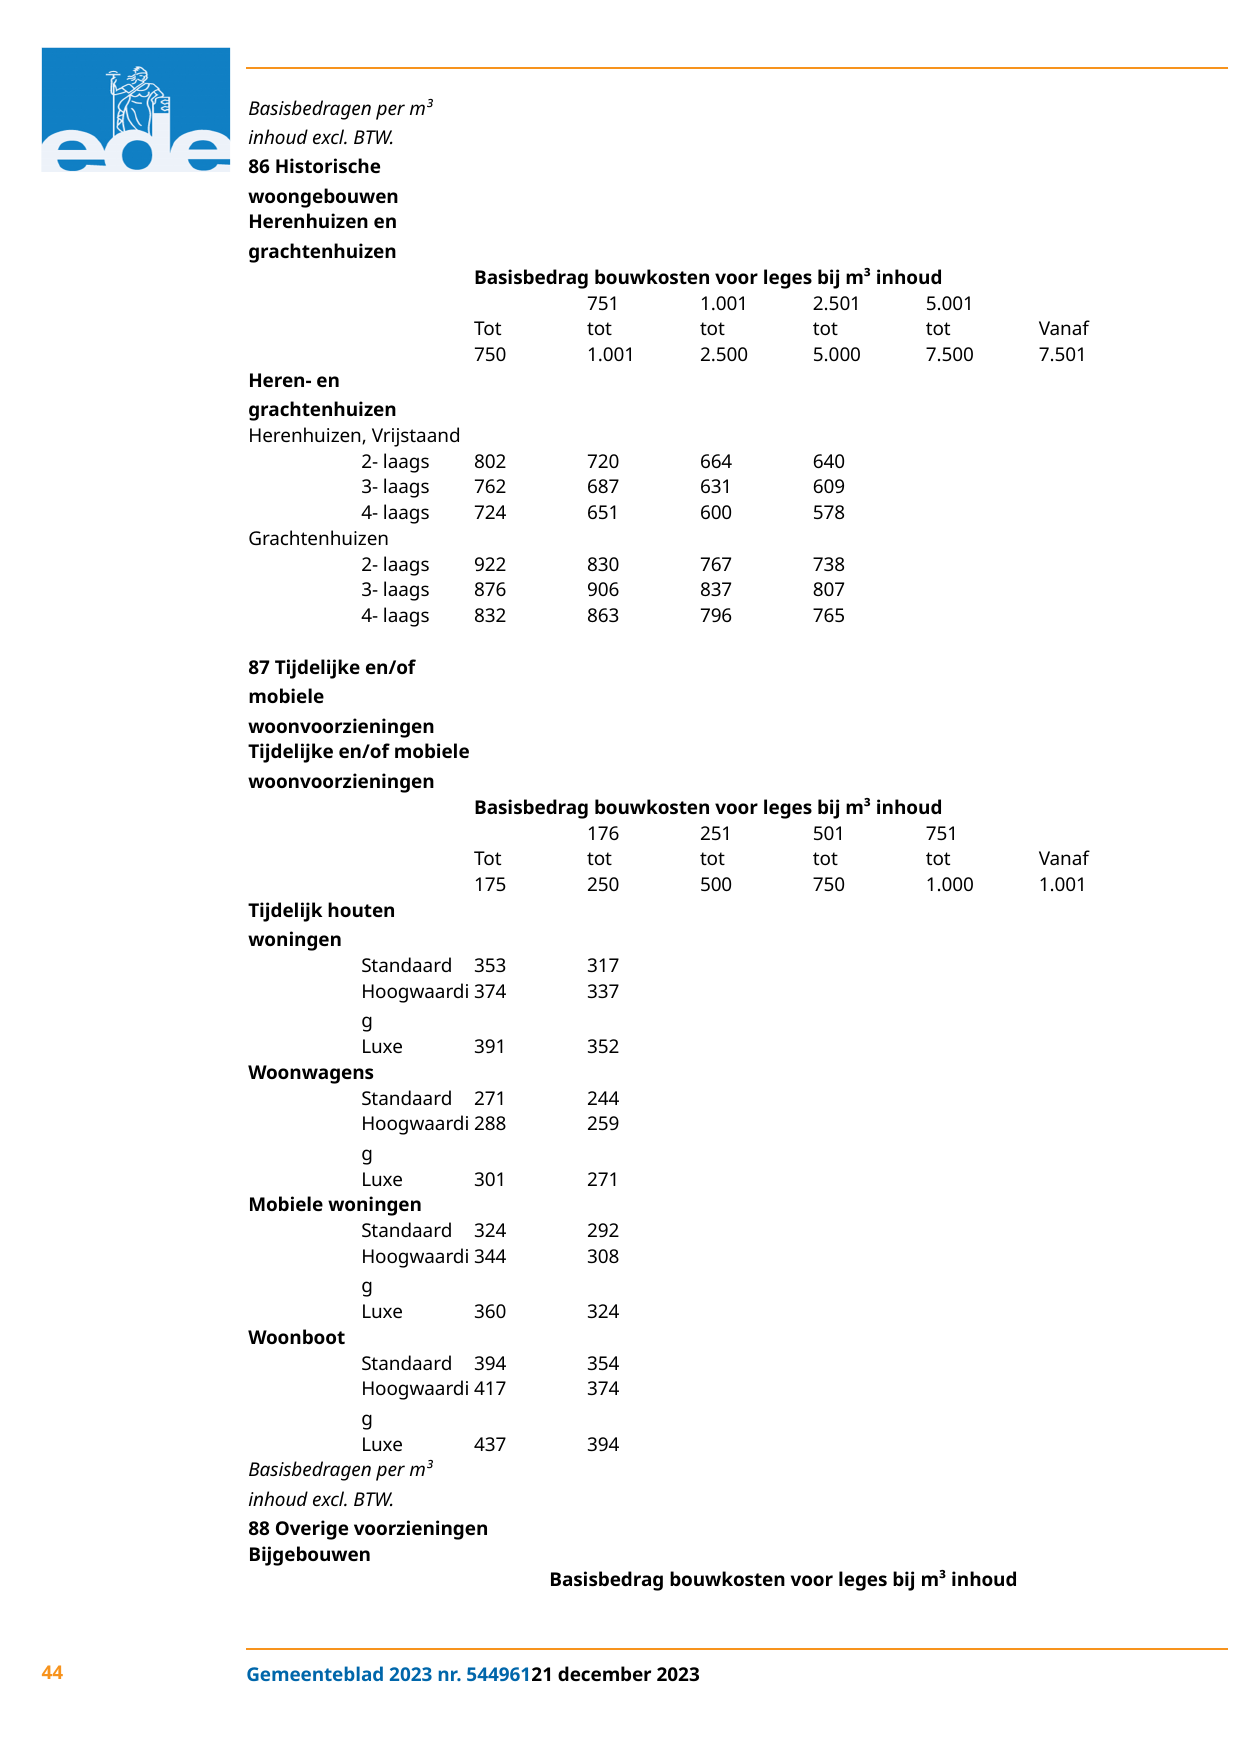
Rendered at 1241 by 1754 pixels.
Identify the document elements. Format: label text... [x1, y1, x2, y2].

table_cell [926, 978, 1038, 1033]
table_cell 640 [813, 448, 926, 474]
table_cell [1039, 1457, 1152, 1512]
table_cell Tot [474, 846, 587, 871]
table_cell tot [813, 846, 926, 871]
table_cell Luxe [361, 1166, 474, 1192]
table_cell [474, 422, 587, 448]
table_cell [700, 628, 813, 654]
table_cell Basisbedrag bouwkosten voor leges bij m³ inhoud [549, 1567, 1152, 1592]
table_cell [474, 525, 587, 551]
table_cell Heren- en grachtenhuizen [248, 367, 474, 422]
table_header [750, 1515, 850, 1541]
table_cell [248, 264, 361, 290]
table_cell [700, 952, 813, 978]
table_cell [248, 1033, 361, 1059]
table_cell [1039, 1431, 1152, 1457]
table_cell [587, 897, 700, 952]
table_cell [474, 1192, 587, 1217]
table_cell 724 [474, 500, 587, 525]
table_cell Woonwagens [248, 1059, 474, 1085]
table_cell [1039, 1298, 1152, 1324]
table_cell [813, 1111, 926, 1166]
table_cell [926, 1457, 1038, 1512]
table_cell Tot [474, 316, 587, 341]
table_cell 4- laags [361, 603, 474, 628]
table_cell [361, 341, 474, 367]
table_cell [700, 1431, 813, 1457]
table_cell 802 [474, 448, 587, 474]
table_cell 500 [700, 871, 813, 897]
table_cell [361, 846, 474, 871]
table_cell [926, 1350, 1038, 1376]
table_cell [1039, 1192, 1152, 1217]
table_cell [813, 952, 926, 978]
table_cell [1039, 1324, 1152, 1350]
table_cell 417 [474, 1376, 587, 1431]
table_cell [248, 978, 361, 1033]
table_cell [700, 1085, 813, 1111]
table_cell [587, 209, 700, 264]
table_header [650, 1515, 750, 1541]
table_header [474, 154, 587, 209]
table_cell 738 [813, 551, 926, 577]
table_cell 906 [587, 577, 700, 602]
table_cell [700, 209, 813, 264]
table_cell [587, 422, 700, 448]
table_cell [850, 1541, 951, 1567]
table_cell [926, 1059, 1038, 1085]
table_cell [248, 871, 361, 897]
table_cell 3- laags [361, 577, 474, 602]
table_cell [700, 367, 813, 422]
table_cell [926, 525, 1038, 551]
table_cell 250 [587, 871, 700, 897]
table_cell 501 [813, 820, 926, 846]
table_cell [813, 1298, 926, 1324]
table_cell [248, 603, 361, 628]
table_cell [700, 739, 813, 794]
table_cell [700, 1324, 813, 1350]
table_cell 751 [587, 290, 700, 316]
table_cell [474, 1324, 587, 1350]
table_cell [474, 367, 587, 422]
table_cell 437 [474, 1431, 587, 1457]
table_cell [587, 654, 700, 739]
table_cell Luxe [361, 1431, 474, 1457]
table_cell [700, 1033, 813, 1059]
table_header 86 Historische woongebouwen [248, 154, 474, 209]
table_header [700, 154, 813, 209]
table_header [850, 1515, 951, 1541]
table_cell [926, 1166, 1038, 1192]
table_cell [248, 500, 361, 525]
table_cell [700, 1166, 813, 1192]
table_cell 837 [700, 577, 813, 602]
table_cell [700, 95, 813, 150]
table_cell [700, 1457, 813, 1512]
table_cell [926, 1111, 1038, 1166]
table_cell [449, 1567, 549, 1592]
table_cell tot [700, 316, 813, 341]
table_cell [813, 1166, 926, 1192]
table_cell [813, 628, 926, 654]
table_cell [926, 1431, 1038, 1457]
table_cell Standaard [361, 952, 474, 978]
table_cell [926, 1298, 1038, 1324]
table_cell 750 [813, 871, 926, 897]
table_cell [700, 978, 813, 1033]
table_cell 631 [700, 474, 813, 499]
table_cell 1.000 [926, 871, 1038, 897]
table_cell [951, 1541, 1051, 1567]
table_cell [361, 264, 474, 290]
table_cell [248, 341, 361, 367]
table_cell [474, 739, 587, 794]
table_cell Tijdelijke en/of mobiele woonvoorzieningen [248, 739, 474, 794]
table_cell 687 [587, 474, 700, 499]
table_cell [926, 897, 1038, 952]
table_cell [1039, 1166, 1152, 1192]
table_cell [926, 1376, 1038, 1431]
table_cell [587, 1192, 700, 1217]
table_cell [474, 897, 587, 952]
table_cell [248, 1431, 361, 1457]
table_cell [587, 95, 700, 150]
table_cell [926, 474, 1038, 499]
table_cell Basisbedrag bouwkosten voor leges bij m³ inhoud [474, 264, 1152, 290]
table_cell [926, 739, 1038, 794]
table_cell [926, 500, 1038, 525]
table_cell [1039, 525, 1152, 551]
table_cell 354 [587, 1350, 700, 1376]
table_cell [248, 820, 361, 846]
table_cell 175 [474, 871, 587, 897]
table_cell [361, 316, 474, 341]
table_cell [361, 820, 474, 846]
table_cell [1039, 1111, 1152, 1166]
table_cell [750, 1541, 850, 1567]
table_cell 394 [474, 1350, 587, 1376]
table_cell [813, 739, 926, 794]
table_cell [813, 1217, 926, 1243]
table_cell [474, 654, 587, 739]
table_cell [361, 871, 474, 897]
table_cell [1039, 1085, 1152, 1111]
table_cell Vanaf [1039, 316, 1152, 341]
table_cell 391 [474, 1033, 587, 1059]
table_cell [1039, 1350, 1152, 1376]
table_cell [361, 628, 474, 654]
table_cell 308 [587, 1243, 700, 1298]
table_cell [700, 1298, 813, 1324]
table_cell [1039, 500, 1152, 525]
table_cell 244 [587, 1085, 700, 1111]
table_cell [248, 1111, 361, 1166]
table_cell [248, 577, 361, 602]
table_cell 344 [474, 1243, 587, 1298]
table_cell [1039, 474, 1152, 499]
table_cell [248, 1376, 361, 1431]
table_cell [248, 1298, 361, 1324]
table_cell Herenhuizen en grachtenhuizen [248, 209, 474, 264]
table_cell 762 [474, 474, 587, 499]
table_cell Bijgebouwen [248, 1541, 549, 1567]
table_cell [650, 1541, 750, 1567]
table_cell 374 [474, 978, 587, 1033]
table_cell [1039, 209, 1152, 264]
table_cell 2- laags [361, 448, 474, 474]
table_cell 259 [587, 1111, 700, 1166]
table_cell [248, 1166, 361, 1192]
table_cell 2- laags [361, 551, 474, 577]
table_cell [926, 422, 1038, 448]
table_cell Vanaf [1039, 846, 1152, 871]
table_cell 765 [813, 603, 926, 628]
table_cell [474, 290, 587, 316]
table_cell [813, 367, 926, 422]
table_cell [1039, 739, 1152, 794]
table_cell [248, 1085, 361, 1111]
table_cell [587, 367, 700, 422]
table_cell [926, 1217, 1038, 1243]
table_cell [926, 654, 1038, 739]
table_cell 271 [474, 1085, 587, 1111]
table_cell [1039, 820, 1152, 846]
table_cell [700, 1192, 813, 1217]
table_cell [1039, 577, 1152, 602]
table_cell [361, 794, 474, 820]
table_cell 578 [813, 500, 926, 525]
table_cell Basisbedragen per m³ inhoud excl. BTW. [248, 95, 474, 150]
table_header [1051, 1515, 1152, 1541]
table_cell Standaard [361, 1085, 474, 1111]
table_cell [813, 1243, 926, 1298]
table_cell [1039, 1033, 1152, 1059]
table_cell [1039, 603, 1152, 628]
table_cell [1039, 897, 1152, 952]
table_cell [813, 1059, 926, 1085]
table_cell 301 [474, 1166, 587, 1192]
table_cell [926, 209, 1038, 264]
table_cell Grachtenhuizen [248, 525, 474, 551]
table_cell [700, 1111, 813, 1166]
table_cell [1039, 422, 1152, 448]
table_cell 394 [587, 1431, 700, 1457]
table_cell [474, 1457, 587, 1512]
table_cell [813, 897, 926, 952]
table_cell [700, 422, 813, 448]
table_cell 832 [474, 603, 587, 628]
table_cell [813, 654, 926, 739]
table_cell 324 [587, 1298, 700, 1324]
table_cell 87 Tijdelijke en/of mobiele woonvoorzieningen [248, 654, 474, 739]
table_cell [813, 1350, 926, 1376]
table_cell [248, 1567, 449, 1592]
table_cell [474, 209, 587, 264]
table_cell 317 [587, 952, 700, 978]
table_cell [248, 846, 361, 871]
table_cell [248, 551, 361, 577]
table_cell 600 [700, 500, 813, 525]
table_cell [700, 525, 813, 551]
table_cell [587, 1059, 700, 1085]
table_cell tot [926, 316, 1038, 341]
table_cell [474, 1059, 587, 1085]
table_cell [474, 95, 587, 150]
table_cell 288 [474, 1111, 587, 1166]
table_cell 5.000 [813, 341, 926, 367]
table_cell 1.001 [587, 341, 700, 367]
table_cell 750 [474, 341, 587, 367]
picture [41, 47, 231, 172]
table_cell 863 [587, 603, 700, 628]
table_cell [813, 525, 926, 551]
table_cell [700, 1243, 813, 1298]
table_cell [926, 1324, 1038, 1350]
table_cell [1039, 290, 1152, 316]
table_cell 251 [700, 820, 813, 846]
table_cell [1039, 952, 1152, 978]
table_cell 2.501 [813, 290, 926, 316]
table_cell [813, 1192, 926, 1217]
table_cell [700, 1350, 813, 1376]
table_cell Luxe [361, 1298, 474, 1324]
table_cell Herenhuizen, Vrijstaand [248, 422, 474, 448]
table_cell 324 [474, 1217, 587, 1243]
table_cell 360 [474, 1298, 587, 1324]
table_cell 4- laags [361, 500, 474, 525]
table_cell Basisbedragen per m³ inhoud excl. BTW. [248, 1457, 474, 1512]
table_cell [248, 474, 361, 499]
table_cell [1039, 448, 1152, 474]
table_cell [700, 897, 813, 952]
table_cell [926, 577, 1038, 602]
table_cell Hoogwaardig [361, 1376, 474, 1431]
table_cell [926, 603, 1038, 628]
table_cell tot [926, 846, 1038, 871]
table_cell [1039, 654, 1152, 739]
table_cell [926, 367, 1038, 422]
table_cell 2.500 [700, 341, 813, 367]
table_cell 176 [587, 820, 700, 846]
table_cell [1039, 1217, 1152, 1243]
table_cell [813, 978, 926, 1033]
table_cell [700, 1059, 813, 1085]
table_cell [248, 794, 361, 820]
table_cell 1.001 [1039, 871, 1152, 897]
table_cell [926, 448, 1038, 474]
table_cell [926, 1192, 1038, 1217]
table_header [926, 154, 1038, 209]
table_cell Woonboot [248, 1324, 474, 1350]
table_cell 830 [587, 551, 700, 577]
table_cell [1039, 95, 1152, 150]
table_cell [1039, 978, 1152, 1033]
table_cell Tijdelijk houten woningen [248, 897, 474, 952]
table_cell [248, 448, 361, 474]
table_cell [361, 290, 474, 316]
table_cell 292 [587, 1217, 700, 1243]
table_cell Basisbedrag bouwkosten voor leges bij m³ inhoud [474, 794, 1152, 820]
table_cell tot [587, 846, 700, 871]
table_cell 374 [587, 1376, 700, 1431]
table_cell Luxe [361, 1033, 474, 1059]
table_cell [587, 1457, 700, 1512]
table_cell [549, 1541, 649, 1567]
table_cell [248, 628, 361, 654]
table_cell 767 [700, 551, 813, 577]
table_cell [248, 316, 361, 341]
table_cell [813, 1431, 926, 1457]
table_cell [248, 952, 361, 978]
table_cell [926, 1085, 1038, 1111]
table_cell [1039, 1059, 1152, 1085]
table_cell [587, 628, 700, 654]
table_cell Standaard [361, 1217, 474, 1243]
table_cell 807 [813, 577, 926, 602]
table_cell [813, 95, 926, 150]
table_cell Hoogwaardig [361, 978, 474, 1033]
table_cell tot [700, 846, 813, 871]
table_cell 796 [700, 603, 813, 628]
table_header [1039, 154, 1152, 209]
table_cell [813, 1033, 926, 1059]
table_header [951, 1515, 1051, 1541]
table_cell 3- laags [361, 474, 474, 499]
table_header [549, 1515, 649, 1541]
table_cell Standaard [361, 1350, 474, 1376]
table_cell 922 [474, 551, 587, 577]
table_cell [1051, 1541, 1152, 1567]
table_cell [587, 1324, 700, 1350]
table_cell 7.500 [926, 341, 1038, 367]
table_cell [587, 739, 700, 794]
table_cell 337 [587, 978, 700, 1033]
table_cell [248, 1217, 361, 1243]
table_cell [926, 551, 1038, 577]
table_cell 353 [474, 952, 587, 978]
table_cell [813, 422, 926, 448]
table_cell [474, 628, 587, 654]
table_cell [926, 1243, 1038, 1298]
table_cell [926, 952, 1038, 978]
table_cell [926, 1033, 1038, 1059]
table_cell 1.001 [700, 290, 813, 316]
table_cell 609 [813, 474, 926, 499]
table_cell 651 [587, 500, 700, 525]
table_cell Hoogwaardig [361, 1243, 474, 1298]
table_cell [1039, 628, 1152, 654]
table_header [587, 154, 700, 209]
table_cell [813, 1457, 926, 1512]
table_cell 751 [926, 820, 1038, 846]
table_cell [1039, 551, 1152, 577]
table_cell [1039, 1243, 1152, 1298]
table_cell [926, 95, 1038, 150]
table_cell [1039, 367, 1152, 422]
table_cell [587, 525, 700, 551]
table_cell [248, 1243, 361, 1298]
table_cell 271 [587, 1166, 700, 1192]
table_cell 720 [587, 448, 700, 474]
table_header 88 Overige voorzieningen [248, 1515, 549, 1541]
table_cell [813, 1324, 926, 1350]
table_cell [1039, 1376, 1152, 1431]
table_cell 876 [474, 577, 587, 602]
table_cell Hoogwaardig [361, 1111, 474, 1166]
table_cell [248, 290, 361, 316]
table_cell [700, 654, 813, 739]
table_cell [813, 1376, 926, 1431]
table_cell Mobiele woningen [248, 1192, 474, 1217]
table_cell 664 [700, 448, 813, 474]
table_cell [700, 1376, 813, 1431]
table_header [813, 154, 926, 209]
table_cell [813, 1085, 926, 1111]
table_cell [926, 628, 1038, 654]
table_cell tot [813, 316, 926, 341]
table_cell tot [587, 316, 700, 341]
table_cell 5.001 [926, 290, 1038, 316]
table_cell 7.501 [1039, 341, 1152, 367]
table_cell [700, 1217, 813, 1243]
table_cell [474, 820, 587, 846]
table_cell [248, 1350, 361, 1376]
table_cell 352 [587, 1033, 700, 1059]
table_cell [813, 209, 926, 264]
